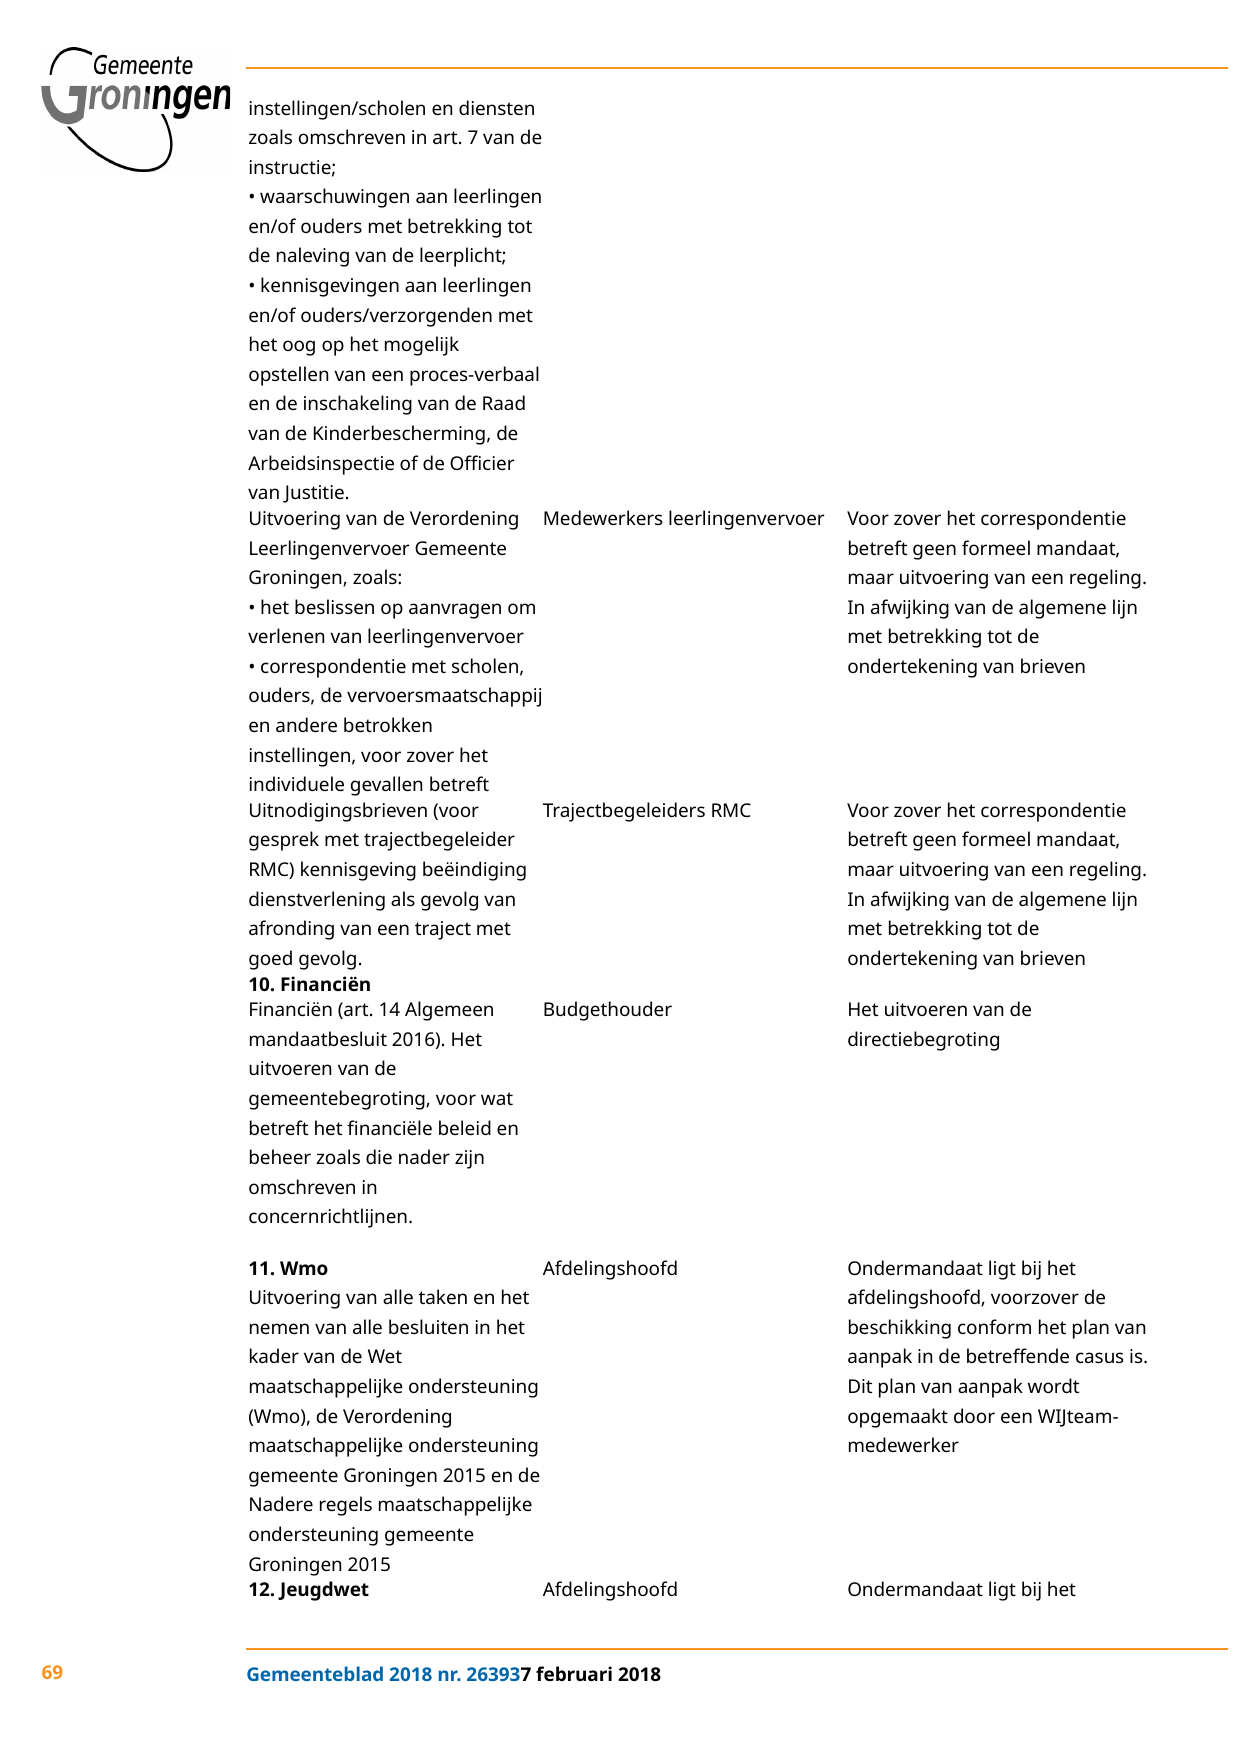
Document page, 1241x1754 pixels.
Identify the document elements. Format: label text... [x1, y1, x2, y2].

table_cell 11. Wmo Uitvoering van alle taken en het nemen van alle besluiten in het kader van de Wet maatschappelijke ondersteuning (Wmo), de Verordening maatschappelijke ondersteuning gemeente Groningen 2015 en de Nadere regels maatschappelijke ondersteuning gemeente Groningen 2015 [248, 1255, 543, 1577]
table_cell Financiën (art. 14 Algemeen mandaatbesluit 2016). Het uitvoeren van de gemeentebegroting, voor wat betreft het financiële beleid en beheer zoals die nader zijn omschreven in concernrichtlijnen. [248, 996, 543, 1229]
picture [41, 47, 231, 172]
table_cell instellingen/scholen en diensten zoals omschreven in art. 7 van de instructie; • waarschuwingen aan leerlingen en/of ouders met betrekking tot de naleving van de leerplicht; • kennisgevingen aan leerlingen en/of ouders/verzorgenden met het oog op het mogelijk opstellen van een proces-verbaal en de inschakeling van de Raad van de Kinderbescherming, de Arbeidsinspectie of de Officier van Justitie. [248, 95, 543, 505]
table_cell Voor zover het correspondentie betreft geen formeel mandaat, maar uitvoering van een regeling. In afwijking van de algemene lijn met betrekking tot de ondertekening van brieven [847, 505, 1152, 797]
table_cell 10. Financiën [248, 971, 543, 996]
table_cell Trajectbegeleiders RMC [543, 797, 847, 971]
table_cell [847, 971, 1152, 996]
table_cell [543, 1229, 847, 1255]
table_cell Het uitvoeren van de directiebegroting [847, 996, 1152, 1229]
table_cell Afdelingshoofd [543, 1577, 847, 1602]
table_cell [847, 1229, 1152, 1255]
table_cell Medewerkers leerlingenvervoer [543, 505, 847, 797]
table_cell [543, 95, 847, 505]
table_cell Uitnodigingsbrieven (voor gesprek met trajectbegeleider RMC) kennisgeving beëindiging dienstverlening als gevolg van afronding van een traject met goed gevolg. [248, 797, 543, 971]
table_cell Voor zover het correspondentie betreft geen formeel mandaat, maar uitvoering van een regeling. In afwijking van de algemene lijn met betrekking tot de ondertekening van brieven [847, 797, 1152, 971]
table_cell 12. Jeugdwet [248, 1577, 543, 1602]
table_cell Budgethouder [543, 996, 847, 1229]
table_cell Ondermandaat ligt bij het afdelingshoofd, voorzover de beschikking conform het plan van aanpak in de betreffende casus is. Dit plan van aanpak wordt opgemaakt door een WIJteam-medewerker [847, 1255, 1152, 1577]
table_cell Uitvoering van de Verordening Leerlingenvervoer Gemeente Groningen, zoals: • het beslissen op aanvragen om verlenen van leerlingenvervoer • correspondentie met scholen, ouders, de vervoersmaatschappij en andere betrokken instellingen, voor zover het individuele gevallen betreft [248, 505, 543, 797]
table_cell Afdelingshoofd [543, 1255, 847, 1577]
table_cell [847, 95, 1152, 505]
table_cell [543, 971, 847, 996]
table_cell [248, 1229, 543, 1255]
table_cell Ondermandaat ligt bij het [847, 1577, 1152, 1602]
